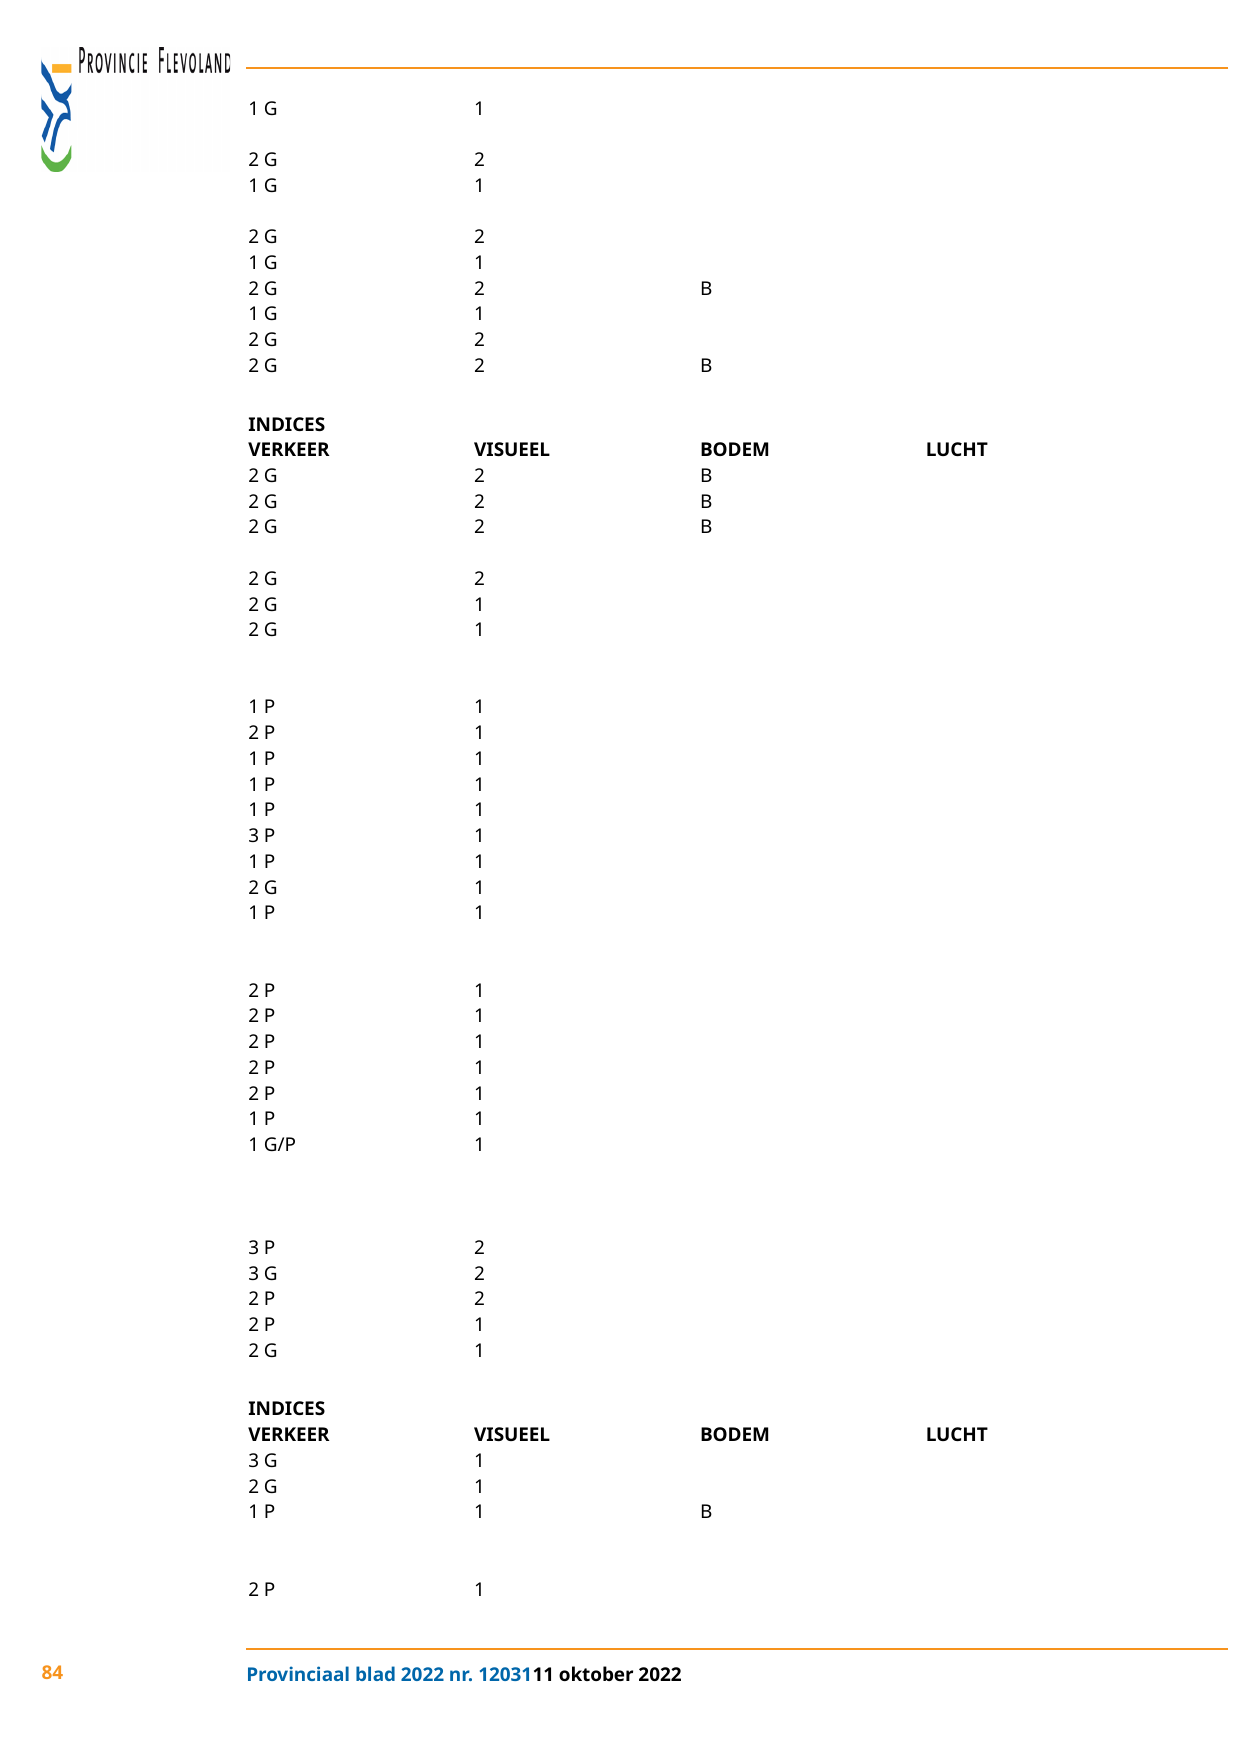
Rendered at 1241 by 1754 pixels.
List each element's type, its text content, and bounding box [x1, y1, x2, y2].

table_cell [700, 1447, 926, 1473]
table_cell 1 [474, 95, 700, 121]
table_cell [700, 925, 926, 951]
table_cell [700, 1028, 926, 1054]
table_cell 1 [474, 1131, 700, 1157]
table_cell 1 [474, 1576, 700, 1601]
table_cell 2 G [248, 146, 474, 172]
table_cell [926, 121, 1152, 146]
table_cell [474, 1524, 700, 1550]
table_cell 1 [474, 617, 700, 642]
table_cell [700, 1260, 926, 1286]
table_cell 2 G [248, 514, 474, 539]
table_cell 2 G [248, 488, 474, 514]
table_cell [700, 1131, 926, 1157]
table_cell [700, 1576, 926, 1601]
table_cell 2 [474, 1234, 700, 1260]
table_cell 1 P [248, 771, 474, 797]
table_cell [248, 539, 474, 565]
table_cell [700, 121, 926, 146]
table_cell 2 [474, 1260, 700, 1286]
table_cell 2 G [248, 565, 474, 591]
table_cell [700, 1003, 926, 1028]
table_cell [700, 224, 926, 249]
table_cell [700, 249, 926, 275]
table_cell 3 G [248, 1447, 474, 1473]
table_cell [700, 1157, 926, 1183]
table_cell [248, 121, 474, 146]
table_cell [474, 951, 700, 977]
table_cell [474, 539, 700, 565]
table_cell 2 G [248, 1337, 474, 1363]
table_cell [474, 1157, 700, 1183]
table_cell [926, 539, 1152, 565]
table_cell [700, 326, 926, 352]
table_cell 1 [474, 1311, 700, 1337]
table_cell [926, 565, 1152, 591]
table_cell 1 [474, 745, 700, 771]
table_cell 1 [474, 172, 700, 198]
table_cell 2 G [248, 874, 474, 899]
table_cell [700, 1337, 926, 1363]
table_cell [248, 1157, 474, 1183]
table_cell 1 G [248, 249, 474, 275]
table_cell [926, 668, 1152, 694]
table_cell 1 [474, 823, 700, 848]
table_cell 1 [474, 1054, 700, 1080]
table_cell [474, 1208, 700, 1234]
table_cell [926, 224, 1152, 249]
table_cell [926, 694, 1152, 719]
table_cell [700, 1524, 926, 1550]
table_cell 2 [474, 488, 700, 514]
table_cell [700, 1473, 926, 1498]
table_cell 1 [474, 771, 700, 797]
table_cell [700, 720, 926, 745]
table_cell [926, 249, 1152, 275]
table_cell [926, 642, 1152, 668]
table_cell BODEM [700, 436, 926, 462]
table_cell [700, 823, 926, 848]
table_cell [926, 720, 1152, 745]
table_cell 2 G [248, 617, 474, 642]
table_cell 1 G [248, 172, 474, 198]
table_cell [926, 1105, 1152, 1131]
table_cell 1 [474, 720, 700, 745]
table_cell 1 [474, 1003, 700, 1028]
table_cell 2 G [248, 224, 474, 249]
table_cell 1 P [248, 745, 474, 771]
table_cell 2 P [248, 977, 474, 1002]
table_cell 1 G [248, 301, 474, 326]
table_cell [926, 1473, 1152, 1498]
table_cell [474, 925, 700, 951]
table_cell [700, 771, 926, 797]
table_cell [700, 539, 926, 565]
table_cell 2 [474, 352, 700, 378]
table_cell BODEM [700, 1421, 926, 1447]
table_cell [926, 198, 1152, 223]
table_cell [926, 1054, 1152, 1080]
table_cell LUCHT [926, 436, 1152, 462]
table_cell B [700, 1499, 926, 1524]
table_cell 1 [474, 249, 700, 275]
table_cell [926, 1337, 1152, 1363]
table_cell 2 G [248, 462, 474, 488]
table_header INDICES [248, 411, 1152, 436]
table_cell 2 G [248, 1473, 474, 1498]
table_cell [926, 771, 1152, 797]
table_cell [926, 301, 1152, 326]
table_cell [700, 591, 926, 617]
table_cell LUCHT [926, 1421, 1152, 1447]
table_cell [926, 1234, 1152, 1260]
table_cell 1 [474, 874, 700, 899]
table_cell [926, 1183, 1152, 1208]
table_cell 1 P [248, 1105, 474, 1131]
table_cell 2 G [248, 326, 474, 352]
table_cell [926, 1499, 1152, 1524]
table_cell [926, 977, 1152, 1002]
table_cell [926, 1208, 1152, 1234]
table_cell 1 [474, 1028, 700, 1054]
table_cell 1 [474, 694, 700, 719]
table_cell [926, 275, 1152, 301]
table_cell [248, 642, 474, 668]
table_cell [700, 1234, 926, 1260]
table_cell [926, 172, 1152, 198]
table_cell 2 [474, 462, 700, 488]
table_cell [700, 1286, 926, 1311]
table_cell B [700, 462, 926, 488]
table_cell 1 P [248, 848, 474, 874]
table_cell [248, 951, 474, 977]
table_cell 2 [474, 146, 700, 172]
table_cell VERKEER [248, 1421, 474, 1447]
table_cell 1 [474, 1080, 700, 1105]
table_cell [926, 1260, 1152, 1286]
table_cell B [700, 514, 926, 539]
table_cell [248, 925, 474, 951]
table_cell [700, 565, 926, 591]
table_cell [926, 1447, 1152, 1473]
table_cell 1 P [248, 900, 474, 925]
table_cell [700, 146, 926, 172]
table_cell 2 [474, 224, 700, 249]
table_cell [700, 198, 926, 223]
table_cell [926, 1286, 1152, 1311]
table_cell [700, 951, 926, 977]
table_cell [474, 1183, 700, 1208]
table_cell [926, 1576, 1152, 1601]
table_cell 2 P [248, 1003, 474, 1028]
table_cell 3 P [248, 823, 474, 848]
table_cell [700, 797, 926, 822]
table_cell 1 P [248, 694, 474, 719]
table_cell [248, 1524, 474, 1550]
table_cell [926, 352, 1152, 378]
table_cell [474, 668, 700, 694]
table_cell [926, 1157, 1152, 1183]
table_cell [700, 848, 926, 874]
table_cell 1 [474, 977, 700, 1002]
table_cell 2 P [248, 1576, 474, 1601]
table_cell 1 [474, 1105, 700, 1131]
table_cell 2 G [248, 275, 474, 301]
table_cell [926, 488, 1152, 514]
table_cell [926, 591, 1152, 617]
table_cell [700, 977, 926, 1002]
table_cell 2 [474, 275, 700, 301]
table_cell [926, 951, 1152, 977]
table_cell 3 G [248, 1260, 474, 1286]
table_cell 1 G [248, 95, 474, 121]
table_cell [248, 668, 474, 694]
table_cell [700, 745, 926, 771]
table_cell 2 P [248, 1054, 474, 1080]
table_cell B [700, 275, 926, 301]
table_cell [926, 146, 1152, 172]
table_cell [700, 1080, 926, 1105]
table_cell 1 [474, 797, 700, 822]
table_cell [926, 1028, 1152, 1054]
table_cell [926, 1524, 1152, 1550]
table_cell [700, 668, 926, 694]
table_cell [926, 326, 1152, 352]
table_cell [700, 1550, 926, 1576]
table_cell VISUEEL [474, 436, 700, 462]
table_cell [926, 745, 1152, 771]
table_cell [248, 1550, 474, 1576]
table_cell [700, 694, 926, 719]
table_cell [926, 823, 1152, 848]
table_cell [474, 1550, 700, 1576]
table_cell [474, 198, 700, 223]
table_cell VISUEEL [474, 1421, 700, 1447]
table_cell [248, 1208, 474, 1234]
table_cell [700, 900, 926, 925]
table_cell [926, 1311, 1152, 1337]
table_cell [926, 617, 1152, 642]
table_cell [700, 874, 926, 899]
table_cell [926, 848, 1152, 874]
table_cell 1 [474, 301, 700, 326]
table_cell [700, 301, 926, 326]
table_cell [248, 1183, 474, 1208]
table_cell 2 P [248, 1028, 474, 1054]
table_cell [474, 121, 700, 146]
table_cell [926, 874, 1152, 899]
table_cell [474, 642, 700, 668]
table_cell 2 P [248, 720, 474, 745]
table_cell [926, 514, 1152, 539]
table_cell [926, 462, 1152, 488]
table_cell [926, 925, 1152, 951]
table_cell [700, 95, 926, 121]
table_cell 1 [474, 848, 700, 874]
table_cell 2 [474, 326, 700, 352]
table_cell 2 [474, 1286, 700, 1311]
table_cell 2 G [248, 591, 474, 617]
table_cell B [700, 488, 926, 514]
table_cell 3 P [248, 1234, 474, 1260]
table_cell [926, 900, 1152, 925]
table_cell 1 [474, 1473, 700, 1498]
table_cell [926, 1080, 1152, 1105]
table_cell [700, 642, 926, 668]
table_cell 1 [474, 1499, 700, 1524]
table_cell 1 P [248, 797, 474, 822]
table_cell [248, 198, 474, 223]
table_cell [700, 617, 926, 642]
table_cell [926, 1003, 1152, 1028]
table_cell [926, 1131, 1152, 1157]
table_cell [700, 1311, 926, 1337]
table_cell [700, 1208, 926, 1234]
table_cell [926, 797, 1152, 822]
table_cell [700, 172, 926, 198]
table_cell 1 [474, 1447, 700, 1473]
table_cell 2 G [248, 352, 474, 378]
table_cell [926, 1550, 1152, 1576]
table_cell 1 P [248, 1499, 474, 1524]
table_cell 1 [474, 900, 700, 925]
table_cell [926, 95, 1152, 121]
picture [41, 47, 231, 172]
table_cell 2 P [248, 1080, 474, 1105]
table_cell 1 [474, 1337, 700, 1363]
table_cell VERKEER [248, 436, 474, 462]
table_cell 1 G/P [248, 1131, 474, 1157]
table_cell [700, 1105, 926, 1131]
table_cell 2 [474, 514, 700, 539]
table_cell [700, 1183, 926, 1208]
table_cell 2 P [248, 1311, 474, 1337]
table_cell B [700, 352, 926, 378]
table_cell [700, 1054, 926, 1080]
table_cell 2 [474, 565, 700, 591]
table_header INDICES [248, 1396, 1152, 1421]
table_cell 1 [474, 591, 700, 617]
table_cell 2 P [248, 1286, 474, 1311]
